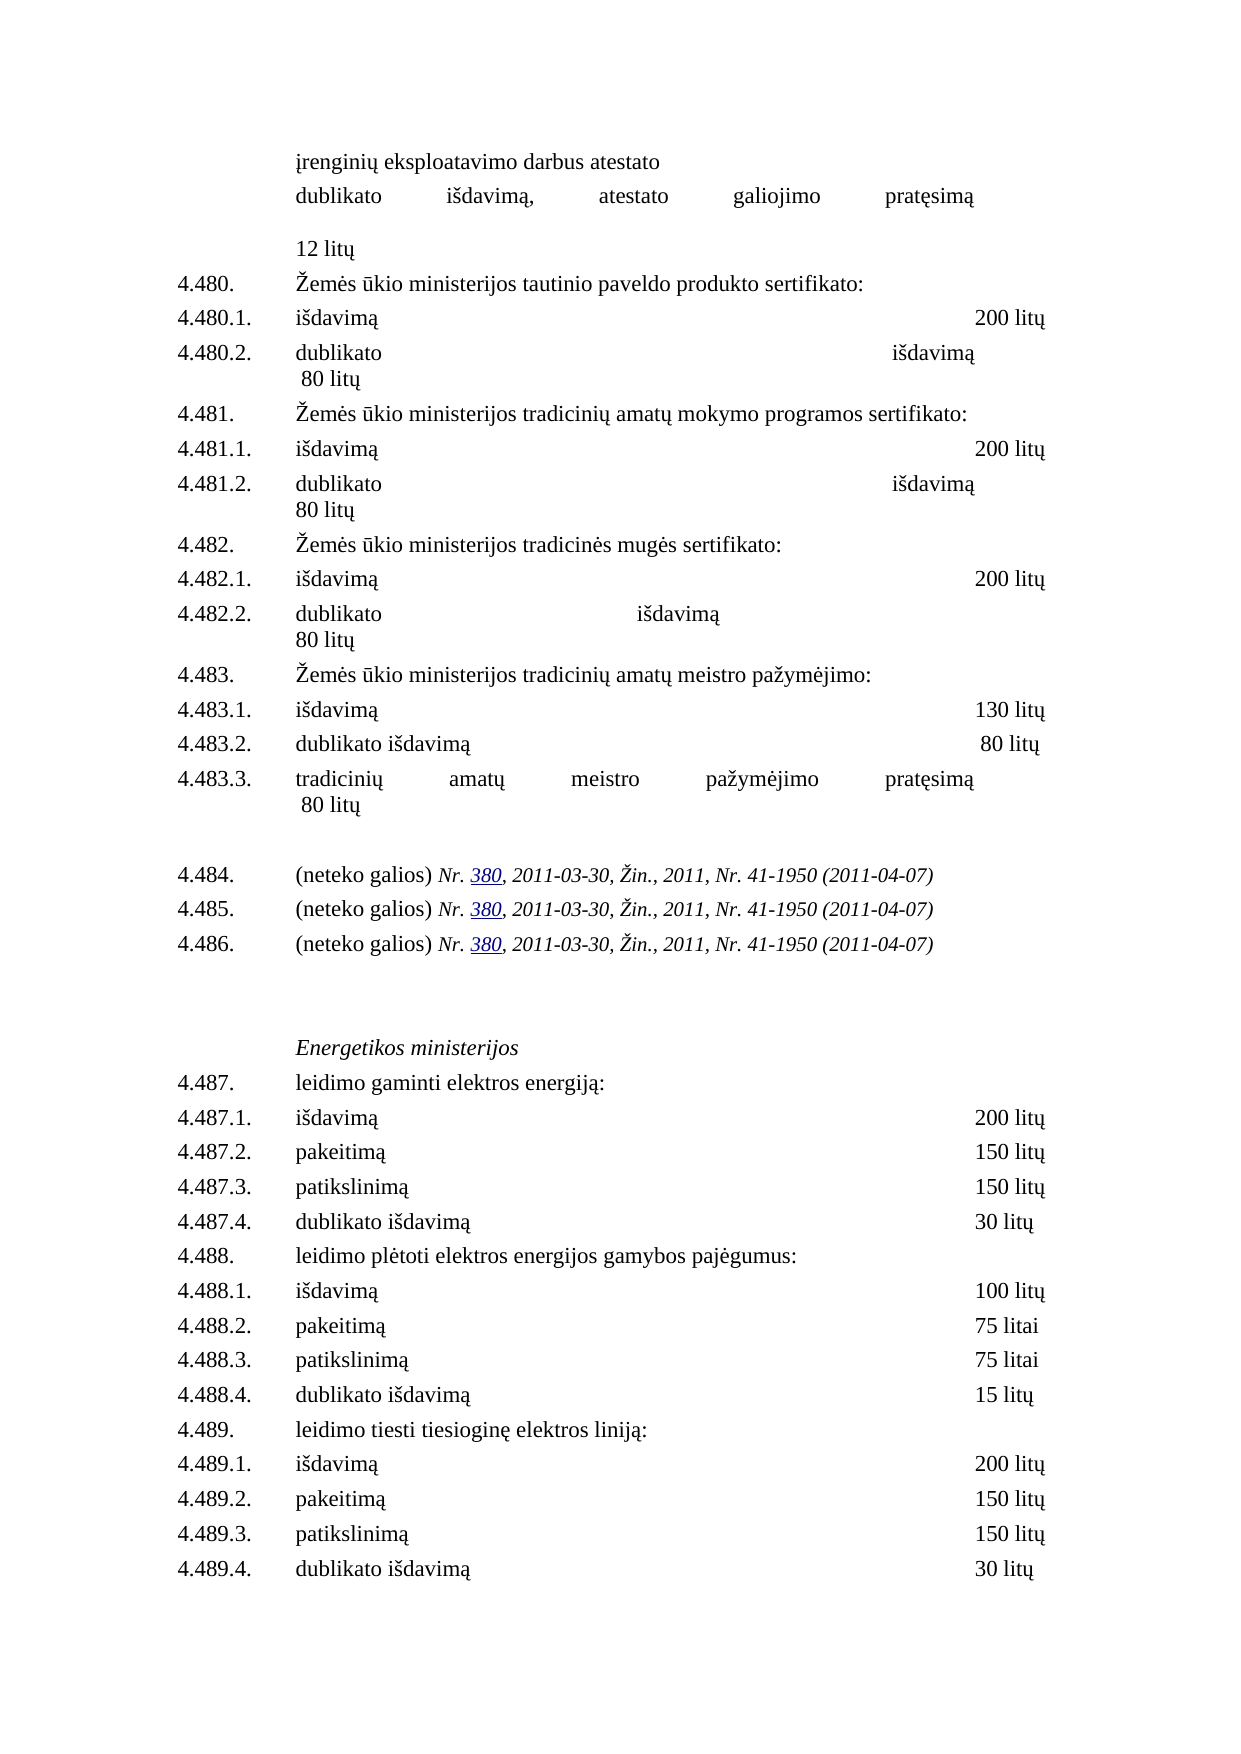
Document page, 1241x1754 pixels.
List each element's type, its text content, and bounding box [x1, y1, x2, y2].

text 4.484. (neteko galios) Nr. 380, 2011-03-30, Žin., 2011, Nr. 41-1950 (2011-04-07) [177, 861, 1122, 887]
text 4.488.1. išdavimą 100 litų [177, 1277, 1122, 1303]
text Energetikos ministerijos [177, 1034, 1122, 1061]
text 4.481.1. išdavimą 200 litų [177, 435, 1122, 461]
text 4.482.1. išdavimą 200 litų [177, 565, 1122, 592]
text 4.483.1. išdavimą 130 litų [177, 696, 1122, 722]
text dublikato išdavimą, atestato galiojimo pratęsimą 12 litų [177, 182, 974, 261]
text 4.488.4. dublikato išdavimą 15 litų [177, 1381, 1122, 1407]
text 4.486. (neteko galios) Nr. 380, 2011-03-30, Žin., 2011, Nr. 41-1950 (2011-04-07) [177, 930, 1122, 957]
text 4.489.3. patikslinimą 150 litų [177, 1520, 1122, 1546]
text 4.487. leidimo gaminti elektros energiją: [177, 1069, 1122, 1095]
text 4.488. leidimo plėtoti elektros energijos gamybos pajėgumus: [177, 1242, 1122, 1269]
text 4.487.2. pakeitimą 150 litų [177, 1138, 1122, 1165]
text 4.483.3. tradicinių amatų meistro pažymėjimo pratęsimą 80 litų [177, 765, 974, 818]
text 4.488.2. pakeitimą 75 litai [177, 1312, 1122, 1338]
text 4.487.4. dublikato išdavimą 30 litų [177, 1208, 1122, 1234]
text 4.487.3. patikslinimą 150 litų [177, 1173, 1122, 1199]
text 4.487.1. išdavimą 200 litų [177, 1104, 1122, 1130]
text 4.489.1. išdavimą 200 litų [177, 1451, 1122, 1477]
text 4.489. leidimo tiesti tiesioginę elektros liniją: [177, 1416, 1122, 1442]
text 4.489.2. pakeitimą 150 litų [177, 1485, 1122, 1512]
text įrenginių eksploatavimo darbus atestato [177, 148, 974, 174]
text 4.481.2. dublikato išdavimą 80 litų [177, 469, 974, 522]
text 4.481. Žemės ūkio ministerijos tradicinių amatų mokymo programos sertifikato: [177, 400, 1122, 427]
text 4.489.4. dublikato išdavimą 30 litų [177, 1554, 1122, 1581]
text 4.483. Žemės ūkio ministerijos tradicinių amatų meistro pažymėjimo: [177, 661, 1122, 687]
text 4.488.3. patikslinimą 75 litai [177, 1346, 1122, 1373]
text 4.485. (neteko galios) Nr. 380, 2011-03-30, Žin., 2011, Nr. 41-1950 (2011-04-07) [177, 896, 1122, 922]
text 4.482. Žemės ūkio ministerijos tradicinės mugės sertifikato: [177, 531, 1122, 557]
text 4.482.2. dublikato išdavimą 80 litų [177, 600, 974, 653]
text 4.480.1. išdavimą 200 litų [177, 304, 1122, 331]
text 4.480. Žemės ūkio ministerijos tautinio paveldo produkto sertifikato: [177, 270, 1122, 296]
text 4.483.2. dublikato išdavimą 80 litų [177, 730, 1122, 757]
text 4.480.2. dublikato išdavimą 80 litų [177, 339, 974, 392]
